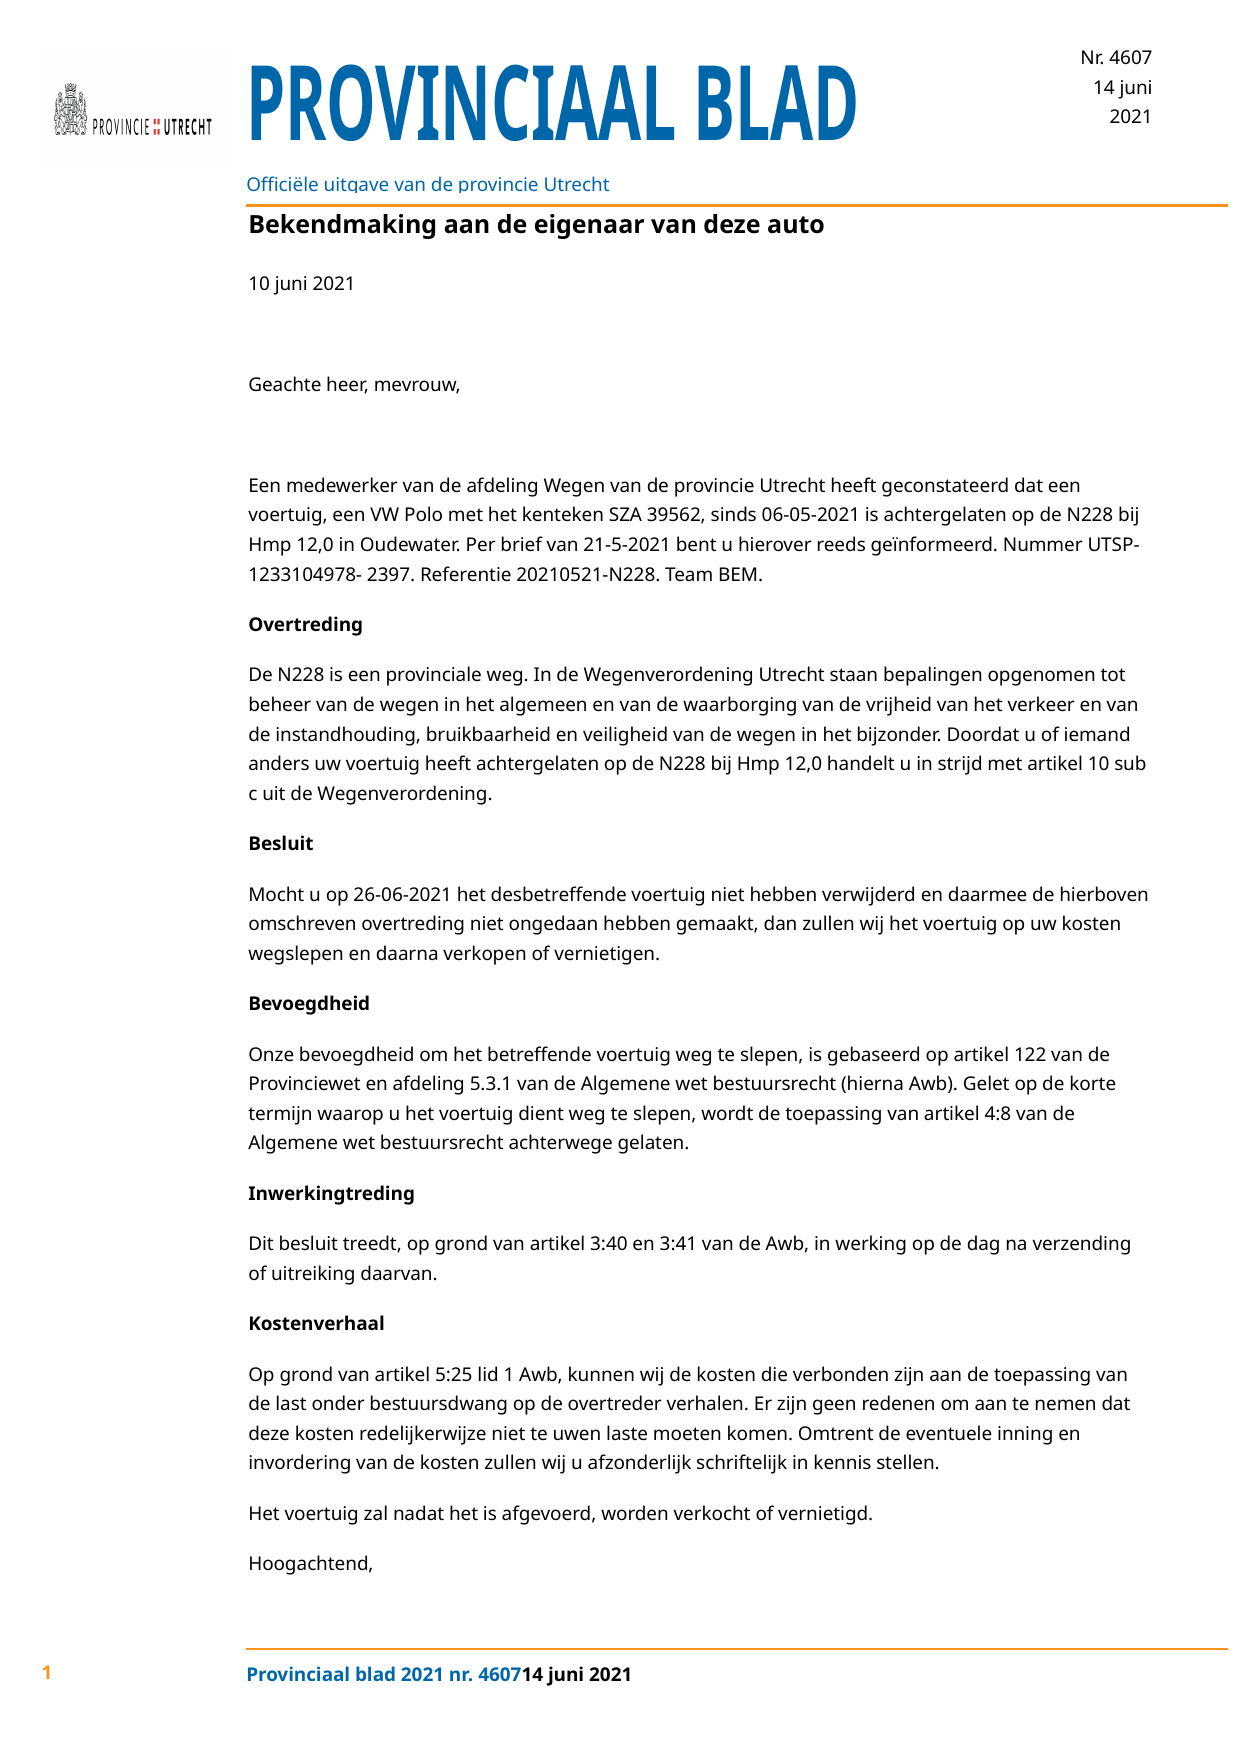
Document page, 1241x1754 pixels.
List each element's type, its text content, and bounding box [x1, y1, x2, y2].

text 10 juni 2021 [248, 270, 1152, 296]
text De N228 is een provinciale weg. In de Wegenverordening Utrecht staan bepalingen opgenomen tot beheer van de wegen in het algemeen en van de waarborging van de vrijheid van het verkeer en van de instandhouding, bruikbaarheid en veiligheid van de wegen in het bijzonder. Doordat u of iemand anders uw voertuig heeft achtergelaten op de N228 bij Hmp 12,0 handelt u in strijd met artikel 10 sub c uit de Wegenverordening. [248, 662, 1152, 806]
text Geachte heer, mevrouw, [248, 371, 1152, 397]
text Bekendmaking aan de eigenaar van deze auto [248, 207, 1152, 241]
text Besluit [248, 830, 1152, 856]
text Dit besluit treedt, op grond van artikel 3:40 en 3:41 van de Awb, in werking op de dag na verzending of uitreiking daarvan. [248, 1230, 1152, 1286]
picture [41, 47, 231, 172]
text Onze bevoegdheid om het betreffende voertuig weg te slepen, is gebaseerd op artikel 122 van de Provinciewet en afdeling 5.3.1 van de Algemene wet bestuursrecht (hierna Awb). Gelet op de korte termijn waarop u het voertuig dient weg te slepen, wordt de toepassing van artikel 4:8 van de Algemene wet bestuursrecht achterwege gelaten. [248, 1041, 1152, 1155]
text Hoogachtend, [248, 1550, 1152, 1576]
text Kostenverhaal [248, 1310, 1152, 1336]
text Een medewerker van de afdeling Wegen van de provincie Utrecht heeft geconstateerd dat een voertuig, een VW Polo met het kenteken SZA 39562, sinds 06-05-2021 is achtergelaten op de N228 bij Hmp 12,0 in Oudewater. Per brief van 21-5-2021 bent u hierover reeds geïnformeerd. Nummer UTSP-1233104978- 2397. Referentie 20210521-N228. Team BEM. [248, 472, 1152, 586]
text Het voertuig zal nadat het is afgevoerd, worden verkocht of vernietigd. [248, 1500, 1152, 1526]
text Mocht u op 26-06-2021 het desbetreffende voertuig niet hebben verwijderd en daarmee de hierboven omschreven overtreding niet ongedaan hebben gemaakt, dan zullen wij het voertuig op uw kosten wegslepen en daarna verkopen of vernietigen. [248, 881, 1152, 966]
text Bevoegdheid [248, 990, 1152, 1016]
text Inwerkingtreding [248, 1180, 1152, 1206]
text Op grond van artikel 5:25 lid 1 Awb, kunnen wij de kosten die verbonden zijn aan de toepassing van de last onder bestuursdwang op de overtreder verhalen. Er zijn geen redenen om aan te nemen dat deze kosten redelijkerwijze niet te uwen laste moeten komen. Omtrent de eventuele inning en invordering van de kosten zullen wij u afzonderlijk schriftelijk in kennis stellen. [248, 1361, 1152, 1475]
text Overtreding [248, 611, 1152, 637]
